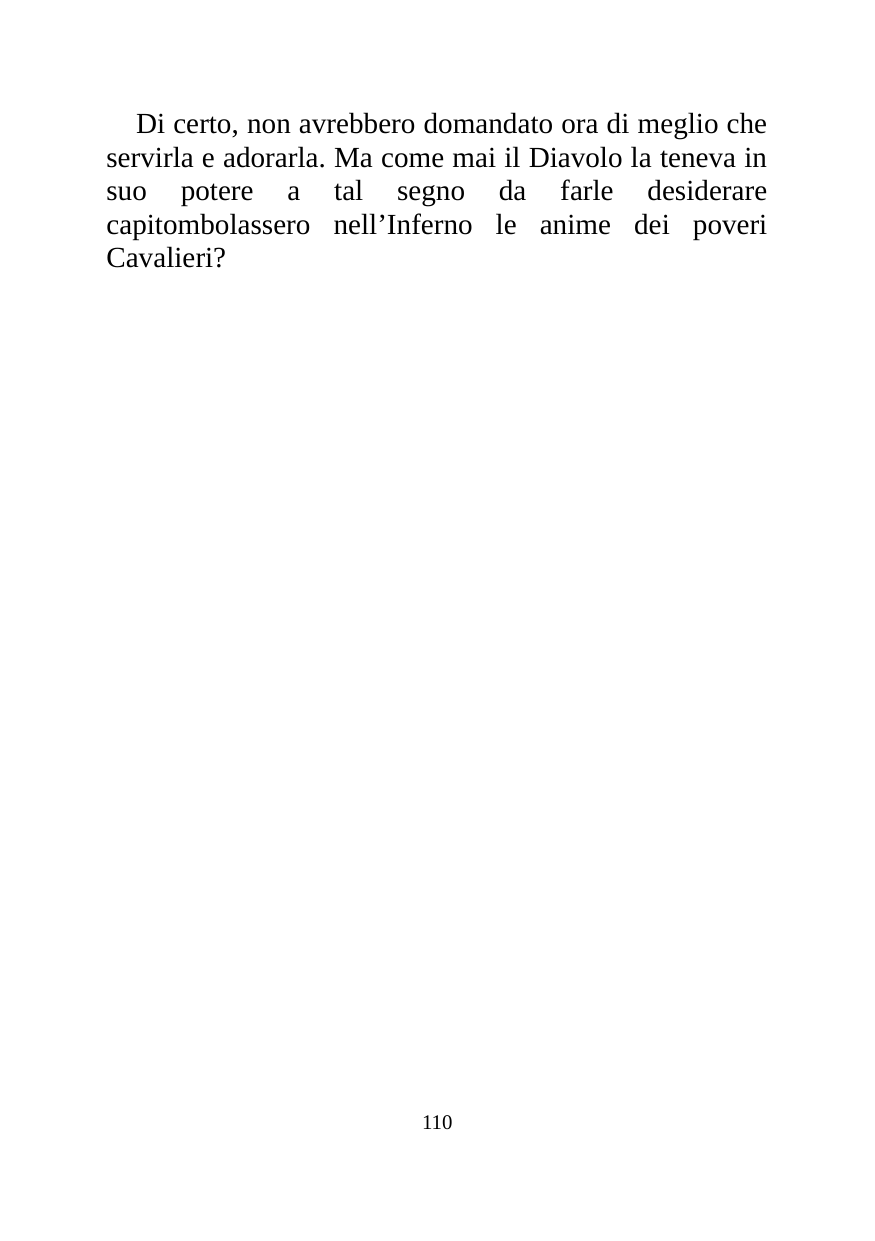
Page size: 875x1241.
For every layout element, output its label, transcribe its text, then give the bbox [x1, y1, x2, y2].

text Di certo, non avrebbero domandato ora di meglio che servirla e adorarla. Ma come mai il Diavolo la teneva in suo potere a tal segno da farle desiderare capitombolassero nell’Inferno le anime dei poveri Cavalieri? [106, 106, 768, 274]
